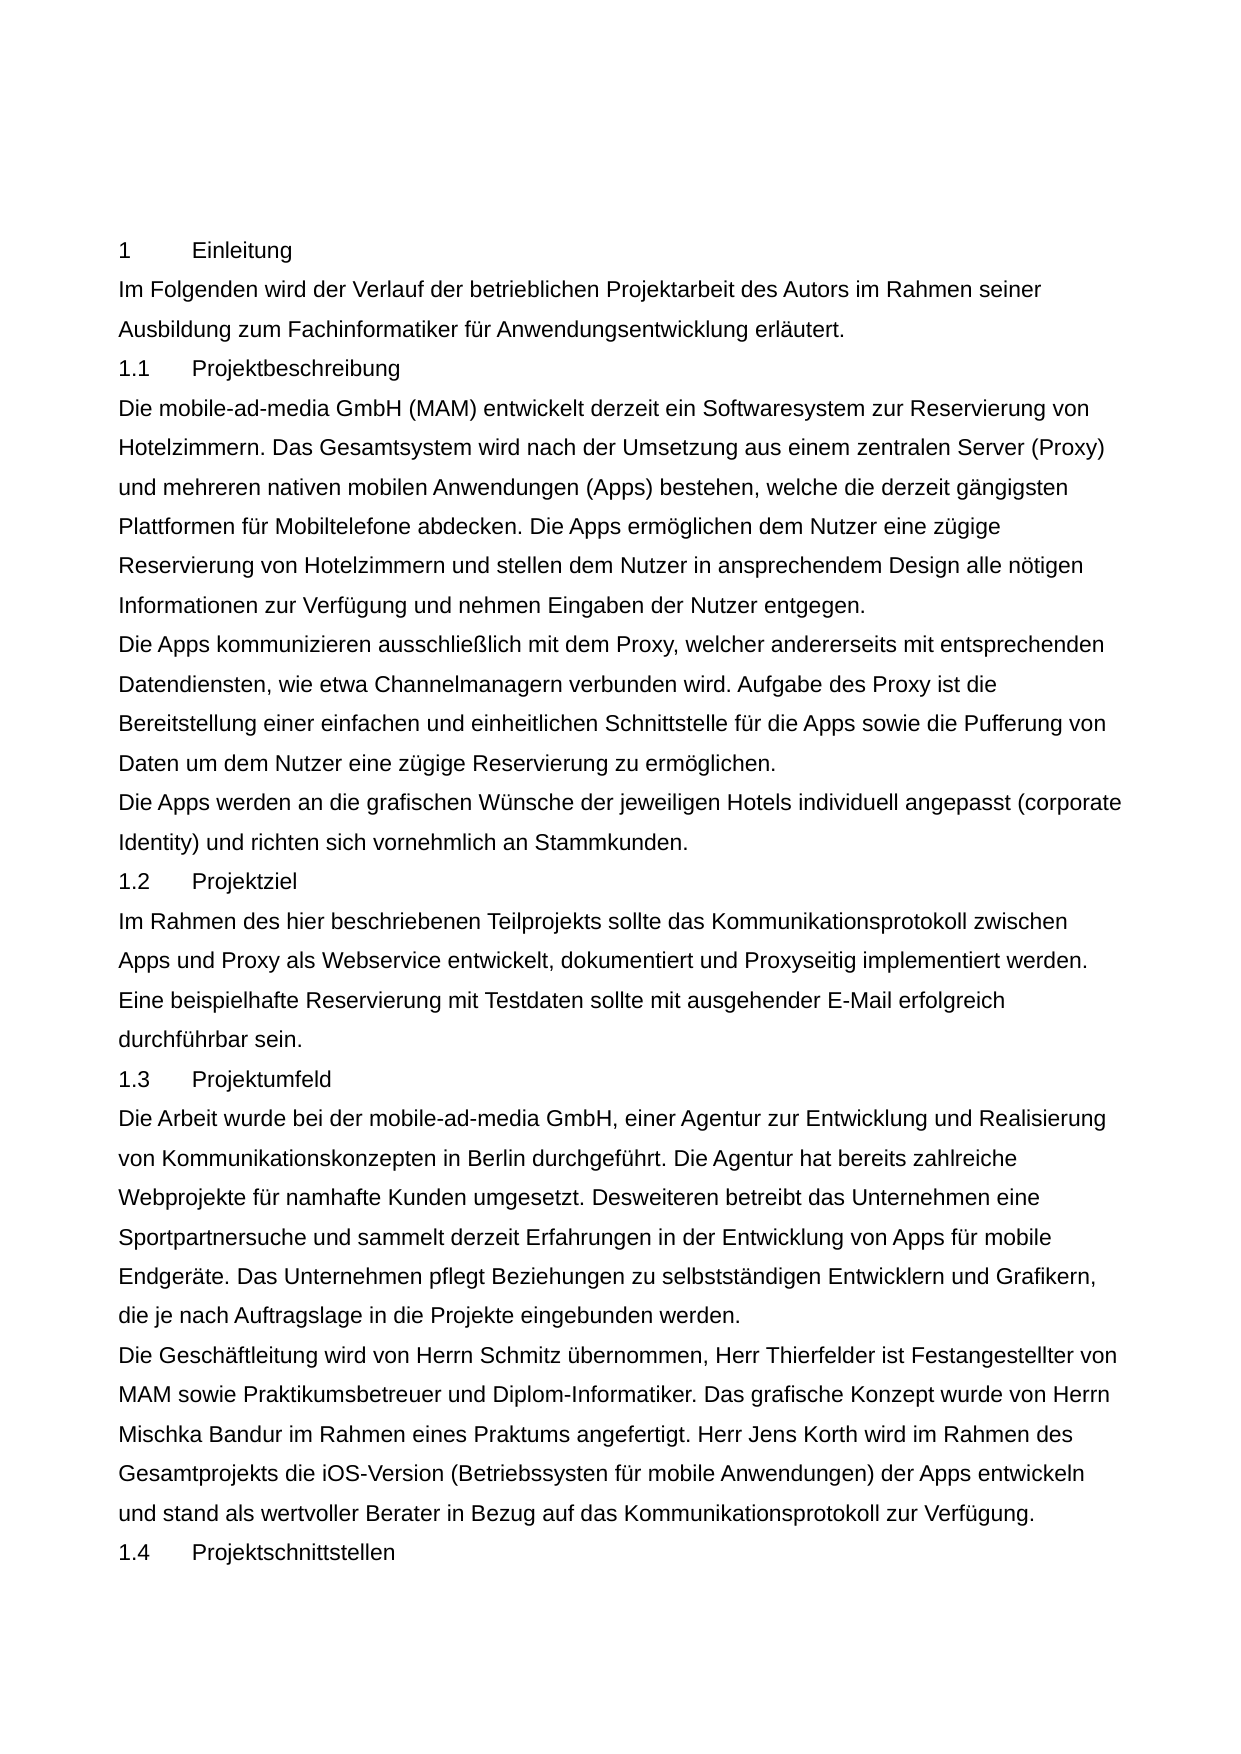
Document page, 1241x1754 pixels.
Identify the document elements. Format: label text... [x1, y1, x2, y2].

text Die Arbeit wurde bei der mobile-ad-media GmbH, einer Agentur zur Entwicklung und Realisierung von Kommunikationskonzepten in Berlin durchgeführt. Die Agentur hat bereits zahlreiche Webprojekte für namhafte Kunden umgesetzt. Desweiteren betreibt das Unternehmen eine Sportpartnersuche und sammelt derzeit Erfahrungen in der Entwicklung von Apps für mobile Endgeräte. Das Unternehmen pflegt Beziehungen zu selbstständigen Entwicklern und Grafikern, die je nach Auftragslage in die Projekte eingebunden werden. [118, 1105, 1122, 1329]
text 1.3 Projektumfeld [118, 1066, 1122, 1092]
text Im Folgenden wird der Verlauf der betrieblichen Projektarbeit des Autors im Rahmen seiner Ausbildung zum Fachinformatiker für Anwendungsentwicklung erläutert. [118, 276, 1122, 342]
text Die Geschäftleitung wird von Herrn Schmitz übernommen, Herr Thierfelder ist Festangestellter von MAM sowie Praktikumsbetreuer und Diplom-Informatiker. Das grafische Konzept wurde von Herrn Mischka Bandur im Rahmen eines Praktums angefertigt. Herr Jens Korth wird im Rahmen des Gesamtprojekts die iOS-Version (Betriebssysten für mobile Anwendungen) der Apps entwickeln und stand als wertvoller Berater in Bezug auf das Kommunikationsprotokoll zur Verfügung. [118, 1342, 1122, 1526]
text 1.1 Projektbeschreibung [118, 355, 1122, 381]
text 1.4 Projektschnittstellen [118, 1539, 1122, 1566]
text Im Rahmen des hier beschriebenen Teilprojekts sollte das Kommunikationsprotokoll zwischen Apps und Proxy als Webservice entwickelt, dokumentiert und Proxyseitig implementiert werden. Eine beispielhafte Reservierung mit Testdaten sollte mit ausgehender E-Mail erfolgreich durchführbar sein. [118, 908, 1122, 1052]
text Die Apps kommunizieren ausschließlich mit dem Proxy, welcher andererseits mit entsprechenden Datendiensten, wie etwa Channelmanagern verbunden wird. Aufgabe des Proxy ist die Bereitstellung einer einfachen und einheitlichen Schnittstelle für die Apps sowie die Pufferung von Daten um dem Nutzer eine zügige Reservierung zu ermöglichen. [118, 631, 1122, 776]
text Die Apps werden an die grafischen Wünsche der jeweiligen Hotels individuell angepasst (corporate Identity) und richten sich vornehmlich an Stammkunden. [118, 789, 1122, 855]
text Die mobile-ad-media GmbH (MAM) entwickelt derzeit ein Softwaresystem zur Reservierung von Hotelzimmern. Das Gesamtsystem wird nach der Umsetzung aus einem zentralen Server (Proxy) und mehreren nativen mobilen Anwendungen (Apps) bestehen, welche die derzeit gängigsten Plattformen für Mobiltelefone abdecken. Die Apps ermöglichen dem Nutzer eine zügige Reservierung von Hotelzimmern und stellen dem Nutzer in ansprechendem Design alle nötigen Informationen zur Verfügung und nehmen Eingaben der Nutzer entgegen. [118, 394, 1122, 618]
text 1 Einleitung [118, 237, 1122, 263]
text 1.2 Projektziel [118, 868, 1122, 894]
